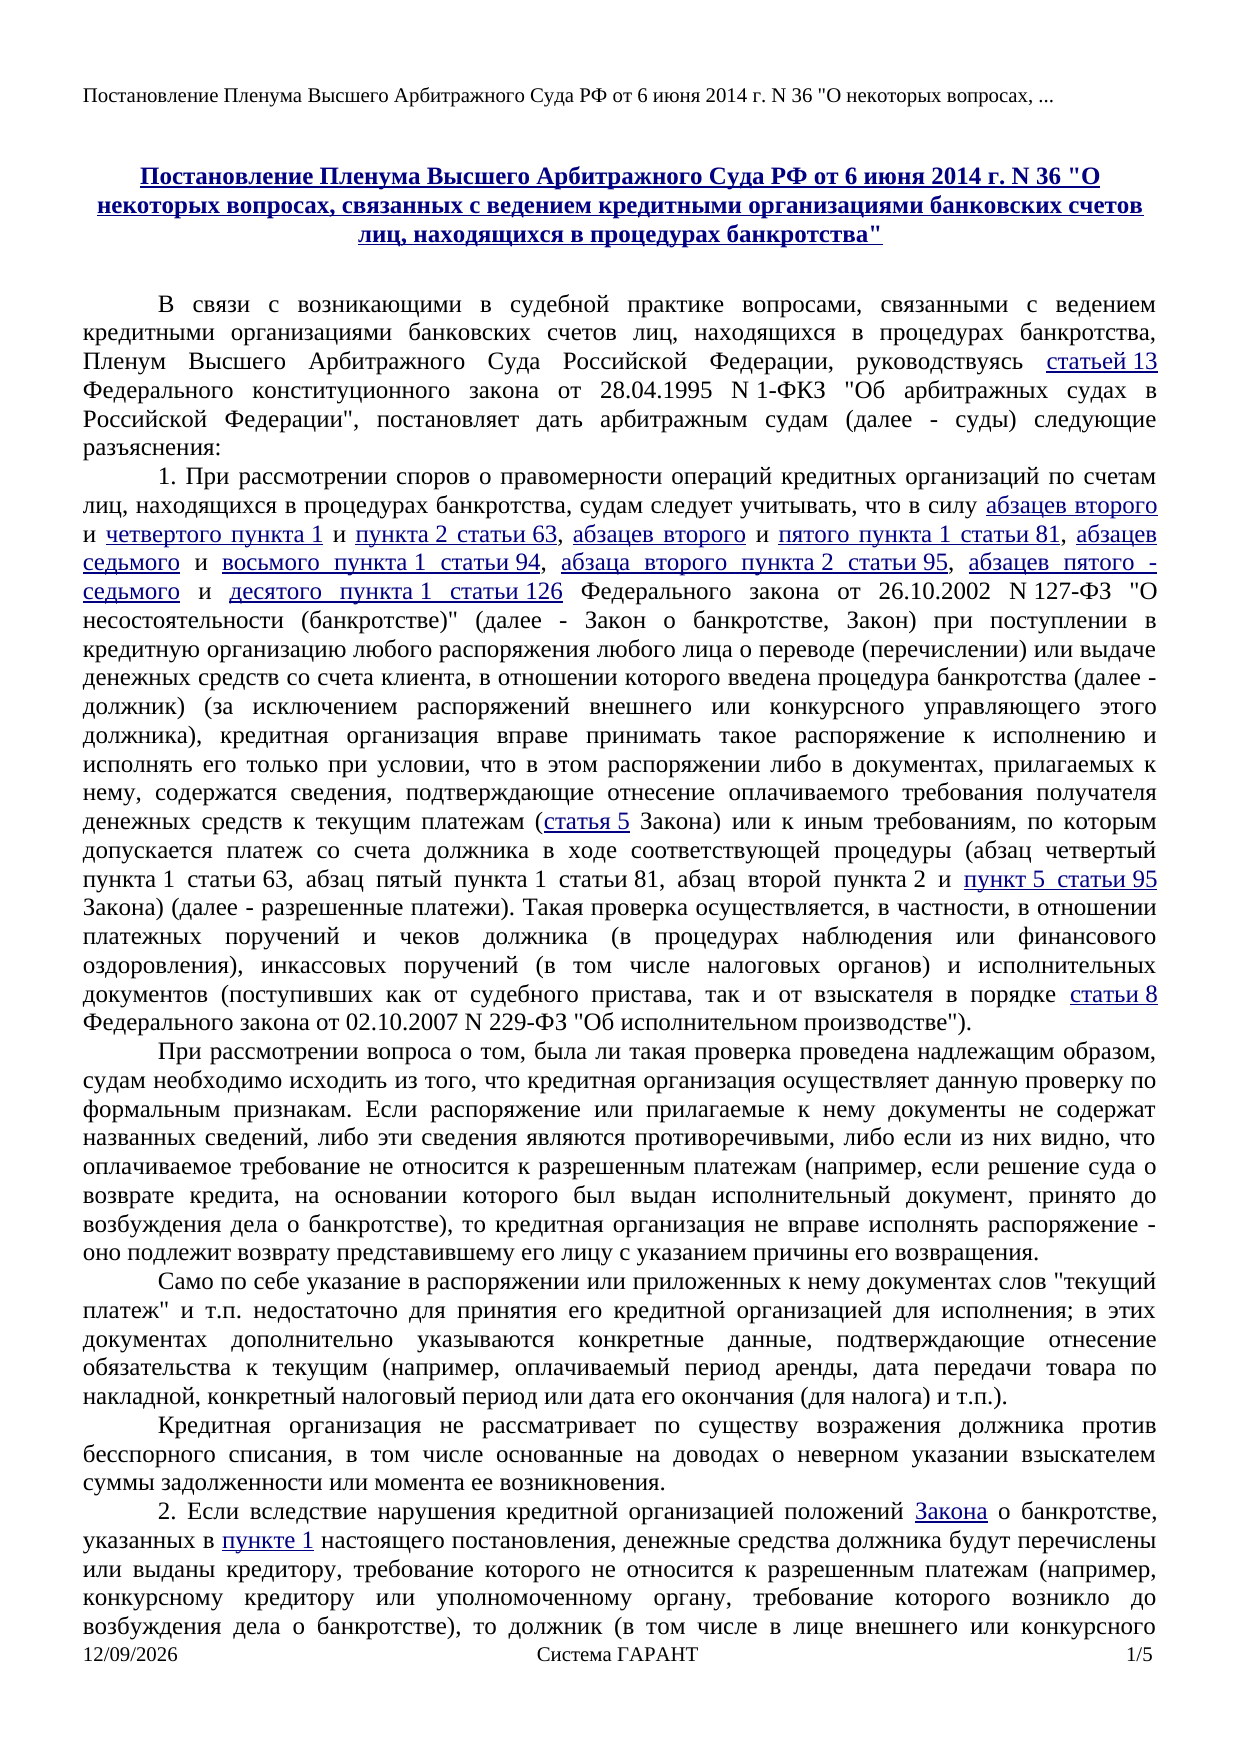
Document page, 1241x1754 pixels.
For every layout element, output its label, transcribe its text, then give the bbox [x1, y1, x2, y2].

text Само по себе указание в распоряжении или приложенных к нему документах слов "текущий платеж" и т.п. недостаточно для принятия его кредитной организацией для исполнения; в этих документах дополнительно указываются конкретные данные, подтверждающие отнесение обязательства к текущим (например, оплачиваемый период аренды, дата передачи товара по накладной, конкретный налоговый период или дата его окончания (для налога) и т.п.). [83, 1266, 1157, 1410]
text В связи с возникающими в судебной практике вопросами, связанными с ведением кредитными организациями банковских счетов лиц, находящихся в процедурах банкротства, Пленум Высшего Арбитражного Суда Российской Федерации, руководствуясь статьей 13 Федерального конституционного закона от 28.04.1995 N 1-ФКЗ "Об арбитражных судах в Российской Федерации", постановляет дать арбитражным судам (далее - суды) следующие разъяснения: [83, 289, 1157, 461]
text 1. При рассмотрении споров о правомерности операций кредитных организаций по счетам лиц, находящихся в процедурах банкротства, судам следует учитывать, что в силу абзацев второго и четвертого пункта 1 и пункта 2 статьи 63, абзацев второго и пятого пункта 1 статьи 81, абзацев седьмого и восьмого пункта 1 статьи 94, абзаца второго пункта 2 статьи 95, абзацев пятого - седьмого и десятого пункта 1 статьи 126 Федерального закона от 26.10.2002 N 127-ФЗ "О несостоятельности (банкротстве)" (далее - Закон о банкротстве, Закон) при поступлении в кредитную организацию любого распоряжения любого лица о переводе (перечислении) или выдаче денежных средств со счета клиента, в отношении которого введена процедура банкротства (далее - должник) (за исключением распоряжений внешнего или конкурсного управляющего этого должника), кредитная организация вправе принимать такое распоряжение к исполнению и исполнять его только при условии, что в этом распоряжении либо в документах, прилагаемых к нему, содержатся сведения, подтверждающие отнесение оплачиваемого требования получателя денежных средств к текущим платежам (статья 5 Закона) или к иным требованиям, по которым допускается платеж со счета должника в ходе соответствующей процедуры (абзац четвертый пункта 1 статьи 63, абзац пятый пункта 1 статьи 81, абзац второй пункта 2 и пункт 5 статьи 95 Закона) (далее - разрешенные платежи). Такая проверка осуществляется, в частности, в отношении платежных поручений и чеков должника (в процедурах наблюдения или финансового оздоровления), инкассовых поручений (в том числе налоговых органов) и исполнительных документов (поступивших как от судебного пристава, так и от взыскателя в порядке статьи 8 Федерального закона от 02.10.2007 N 229-ФЗ "Об исполнительном производстве"). [83, 461, 1157, 1036]
text Кредитная организация не рассматривает по существу возражения должника против бесспорного списания, в том числе основанные на доводах о неверном указании взыскателем суммы задолженности или момента ее возникновения. [83, 1410, 1157, 1496]
subtitle Постановление Пленума Высшего Арбитражного Суда РФ от 6 июня 2014 г. N 36 "О некоторых вопросах, связанных с ведением кредитными организациями банковских счетов лиц, находящихся в процедурах банкротства" [83, 161, 1157, 247]
text 2. Если вследствие нарушения кредитной организацией положений Закона о банкротстве, указанных в пункте 1 настоящего постановления, денежные средства должника будут перечислены или выданы кредитору, требование которого не относится к разрешенным платежам (например, конкурсному кредитору или уполномоченному органу, требование которого возникло до возбуждения дела о банкротстве), то должник (в том числе в лице внешнего или конкурсного [83, 1496, 1157, 1640]
text При рассмотрении вопроса о том, была ли такая проверка проведена надлежащим образом, судам необходимо исходить из того, что кредитная организация осуществляет данную проверку по формальным признакам. Если распоряжение или прилагаемые к нему документы не содержат названных сведений, либо эти сведения являются противоречивыми, либо если из них видно, что оплачиваемое требование не относится к разрешенным платежам (например, если решение суда о возврате кредита, на основании которого был выдан исполнительный документ, принято до возбуждения дела о банкротстве), то кредитная организация не вправе исполнять распоряжение - оно подлежит возврату представившему его лицу с указанием причины его возвращения. [83, 1036, 1157, 1266]
